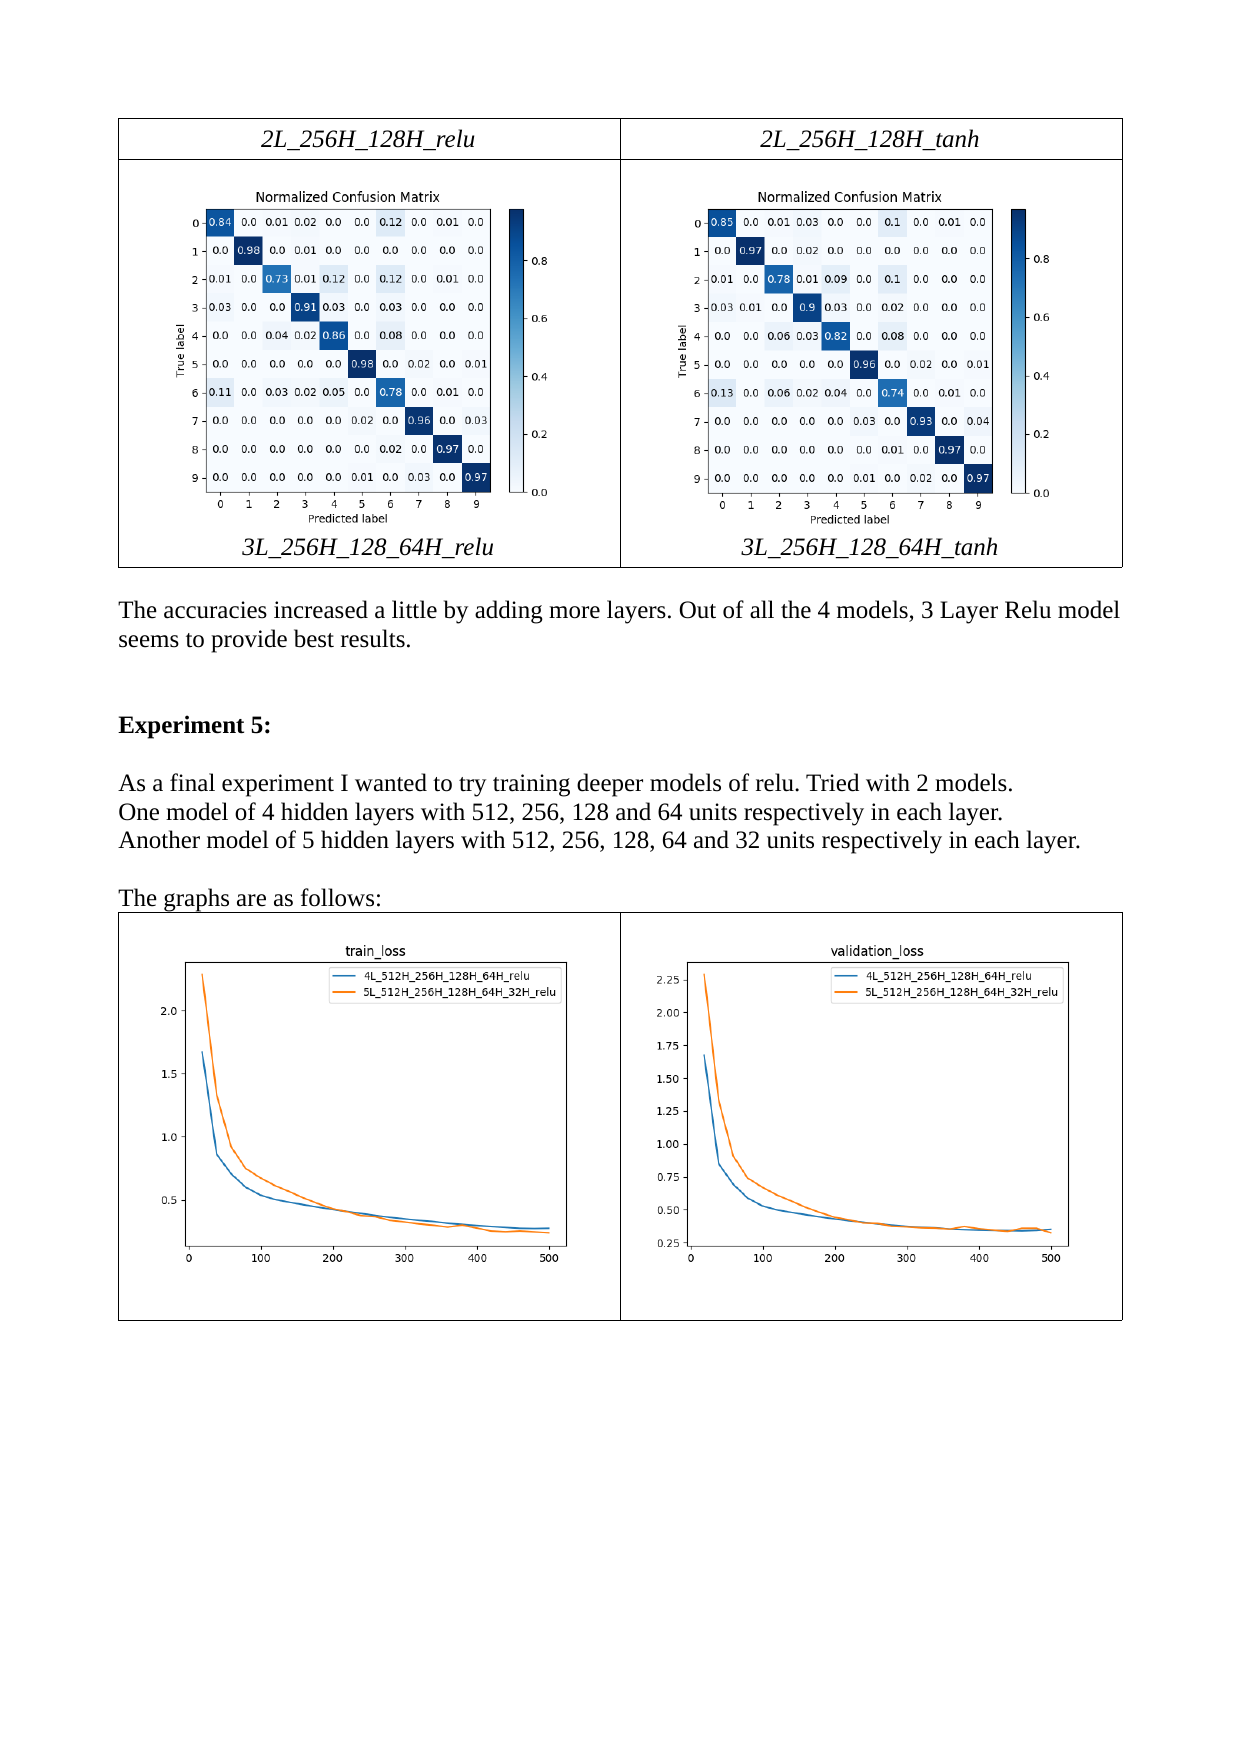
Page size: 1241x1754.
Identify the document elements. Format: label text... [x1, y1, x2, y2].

picture [123, 164, 615, 532]
text Another model of 5 hidden layers with 512, 256, 128, 64 and 32 units respectively in each layer. [118, 826, 1122, 854]
text As a final experiment I wanted to try training deeper models of relu. Tried with 2 models. [118, 768, 1122, 797]
picture [123, 917, 615, 1286]
table_cell 2L_256H_128H_tanh [621, 119, 1122, 158]
table_cell 2L_256H_128H_relu [119, 119, 620, 158]
text The accuracies increased a little by adding more layers. Out of all the 4 models, 3 Layer Relu model seems to provide best results. [118, 596, 1122, 653]
text One model of 4 hidden layers with 512, 256, 128 and 64 units respectively in each layer. [118, 797, 1122, 826]
text Experiment 5: [118, 711, 1122, 739]
table_header [119, 913, 620, 1320]
picture [625, 164, 1117, 533]
table_header [621, 913, 1122, 1320]
table_cell 3L_256H_128_64H_relu [119, 160, 620, 567]
text The graphs are as follows: [118, 883, 1122, 912]
picture [625, 917, 1117, 1286]
table_cell 3L_256H_128_64H_tanh [621, 160, 1122, 567]
